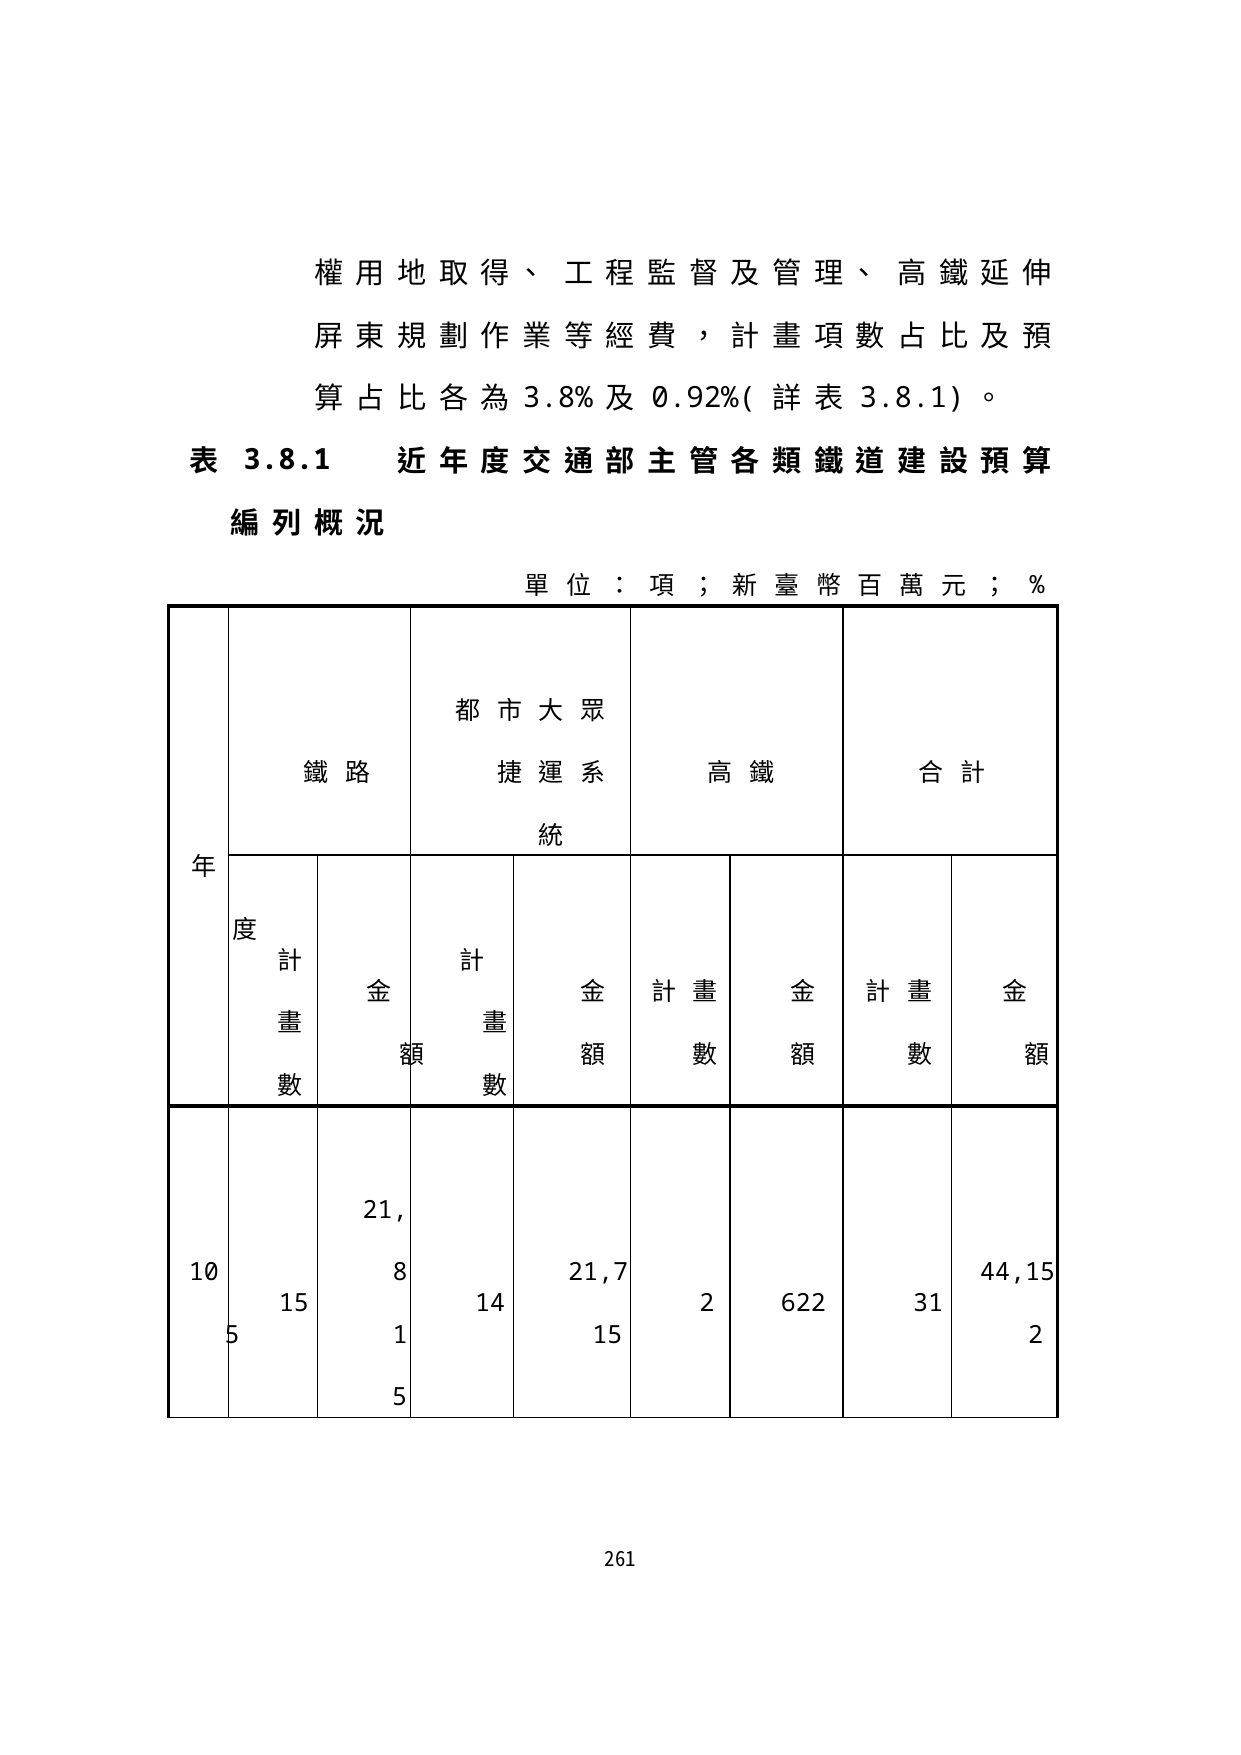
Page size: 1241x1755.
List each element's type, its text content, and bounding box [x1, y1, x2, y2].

table_cell 21,815 [318, 1108, 410, 1417]
table_cell 計畫數 [229, 856, 317, 1104]
table_cell 15 [229, 1108, 317, 1417]
table_cell 2 [631, 1108, 729, 1417]
table_cell 622 [731, 1108, 842, 1417]
table_header 都市大眾捷運系統 [411, 608, 630, 854]
table_cell 金額 [318, 856, 410, 1104]
table_header 年度 [170, 608, 228, 1104]
table_cell 31 [844, 1108, 951, 1417]
table_cell 計畫數 [631, 856, 729, 1104]
table_header 高鐵 [631, 608, 842, 854]
table_header 合計 [844, 608, 1056, 854]
table_cell 21,715 [514, 1108, 630, 1417]
text 單位：項；新臺幣百萬元；% [183, 542, 1058, 604]
table_cell 44,152 [952, 1108, 1056, 1417]
text 權用地取得、工程監督及管理、高鐵延伸屏東規劃作業等經費，計畫項數占比及預算占比各為3.8%及0.92%(詳表3.8.1)。 [271, 229, 1058, 417]
table_cell 金額 [731, 856, 842, 1104]
table_cell 14 [411, 1108, 513, 1417]
table_cell 計畫數 [411, 856, 513, 1104]
table_cell 105 [170, 1108, 228, 1417]
table_header 鐵路 [229, 608, 410, 854]
table_cell 計畫數 [844, 856, 951, 1104]
text 表3.8.1 近年度交通部主管各類鐵道建設預算編列概況 [183, 417, 1058, 542]
table_cell 金額 [514, 856, 630, 1104]
table_cell 金額 [952, 856, 1056, 1104]
